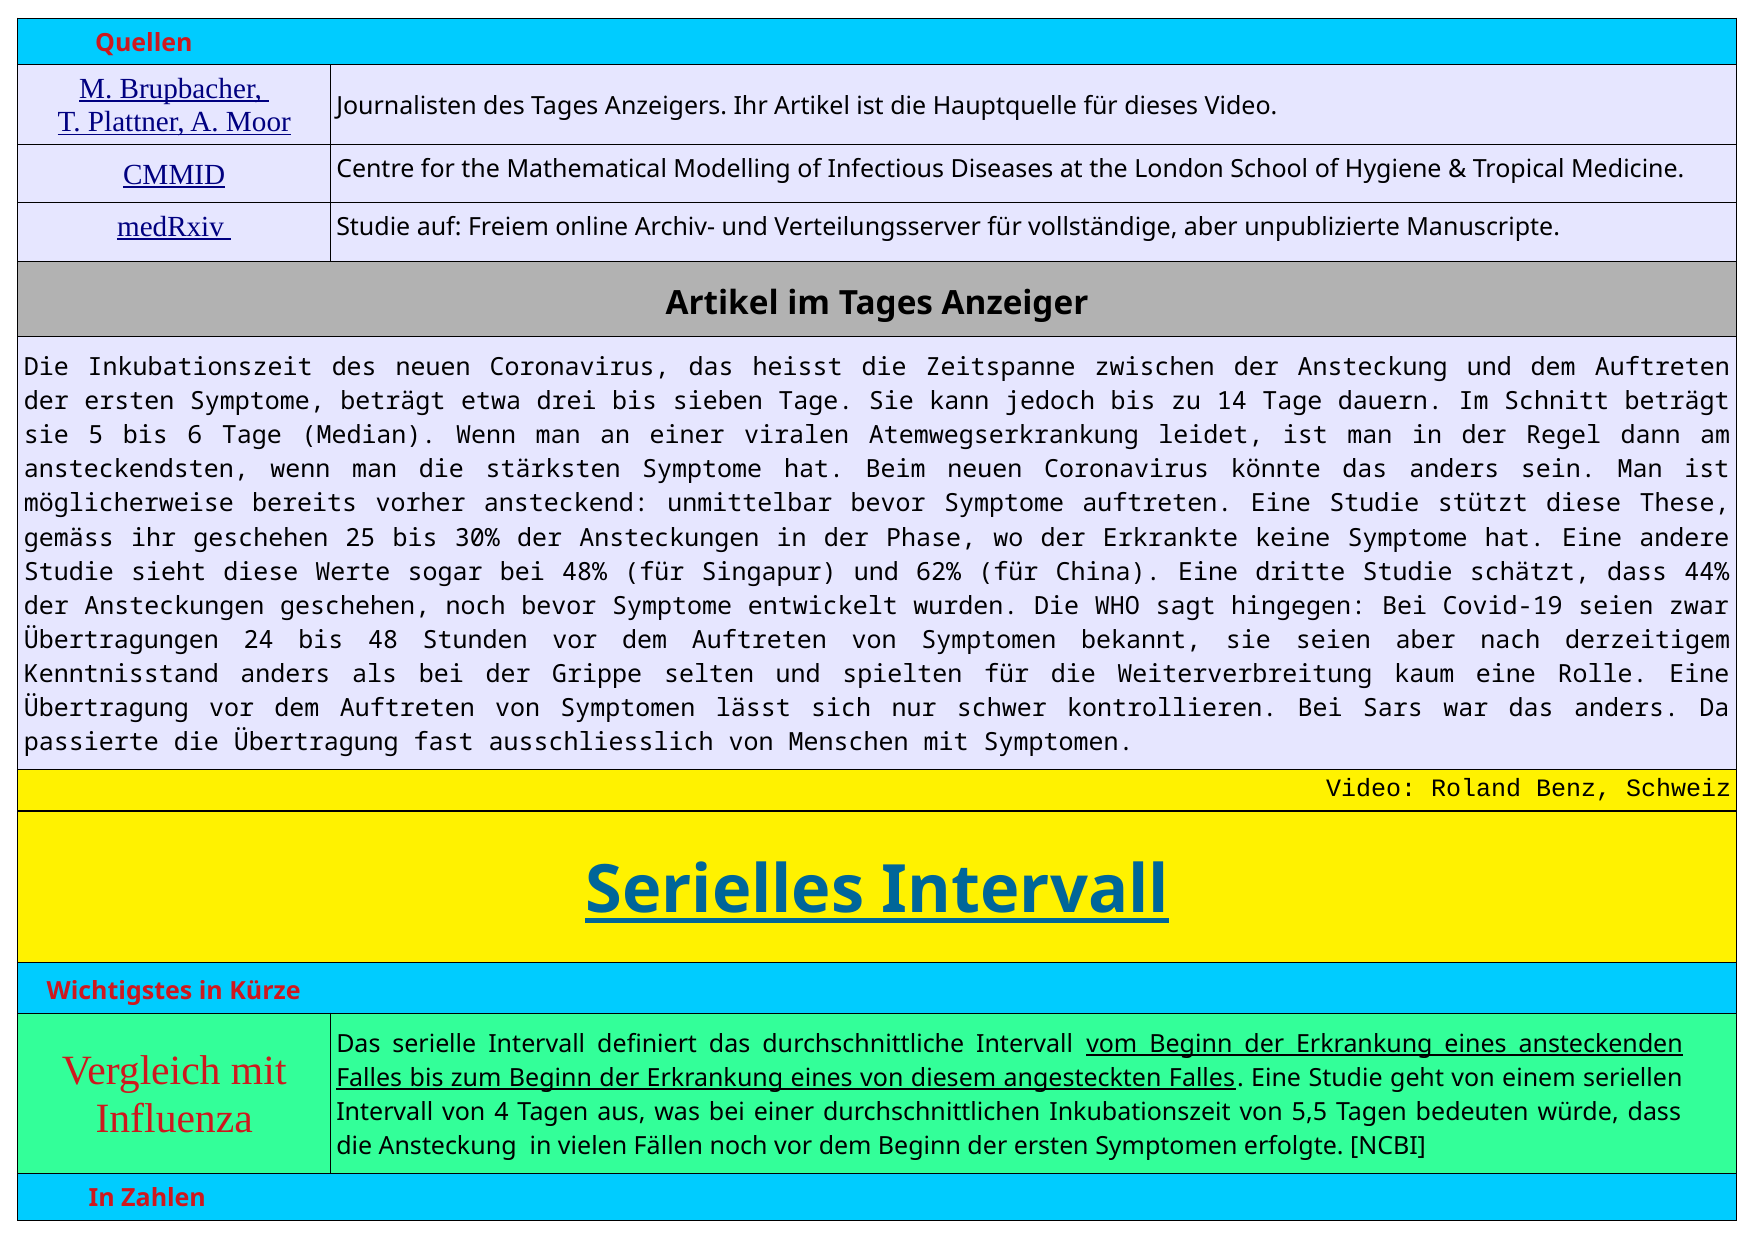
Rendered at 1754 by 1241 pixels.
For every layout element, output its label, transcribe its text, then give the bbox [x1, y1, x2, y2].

table_cell Das serielle Intervall definiert das durchschnittliche Intervall vom Beginn der Erkrankung eines ansteckenden Falles bis zum Beginn der Erkrankung eines von diesem angesteckten Falles. Eine Studie geht von einem seriellen Intervall von 4 Tagen aus, was bei einer durchschnittlichen Inkubationszeit von 5,5 Tagen bedeuten würde, dass die Ansteckung in vielen Fällen noch vor dem Beginn der ersten Symptomen erfolgte. [NCBI] [331, 1014, 1736, 1173]
table_cell Quellen [18, 19, 1736, 64]
table_cell Video: Roland Benz, Schweiz [18, 770, 1736, 810]
table_cell Journalisten des Tages Anzeigers. Ihr Artikel ist die Hauptquelle für dieses Video. [331, 65, 1736, 144]
table_cell Vergleich mit Influenza [18, 1014, 330, 1173]
table_cell M. Brupbacher, T. Plattner, A. Moor [18, 65, 330, 144]
table_cell Centre for the Mathematical Modelling of Infectious Diseases at the London School of Hygiene & Tropical Medicine. [331, 145, 1736, 202]
table_cell Studie auf: Freiem online Archiv- und Verteilungsserver für vollständige, aber unpublizierte Manuscripte. [331, 203, 1736, 261]
table_cell medRxiv [18, 203, 330, 261]
table_cell Artikel im Tages Anzeiger [18, 262, 1736, 336]
table_cell Wichtigstes in Kürze [18, 963, 1736, 1013]
table_cell Die Inkubationszeit des neuen Coronavirus, das heisst die Zeitspanne zwischen der Ansteckung und dem Auftreten der ersten Symptome, beträgt etwa drei bis sieben Tage. Sie kann jedoch bis zu 14 Tage dauern. Im Schnitt beträgt sie 5 bis 6 Tage (Median). Wenn man an einer viralen Atemwegserkrankung leidet, ist man in der Regel dann am ansteckendsten, wenn man die stärksten Symptome hat. Beim neuen Coronavirus könnte das anders sein. Man ist möglicherweise bereits vorher ansteckend: unmittelbar bevor Symptome auftreten. Eine Studie stützt diese These, gemäss ihr geschehen 25 bis 30% der Ansteckungen in der Phase, wo der Erkrankte keine Symptome hat. Eine andere Studie sieht diese Werte sogar bei 48% (für Singapur) und 62% (für China). Eine dritte Studie schätzt, dass 44% der Ansteckungen geschehen, noch bevor Symptome entwickelt wurden. Die WHO sagt hingegen: Bei Covid-19 seien zwar Übertragungen 24 bis 48 Stunden vor dem Auftreten von Symptomen bekannt, sie seien aber nach derzeitigem Kenntnisstand anders als bei der Grippe selten und spielten für die Weiterverbreitung kaum eine Rolle. Eine Übertragung vor dem Auftreten von Symptomen lässt sich nur schwer kontrollieren. Bei Sars war das anders. Da passierte die Übertragung fast ausschliesslich von Menschen mit Symptomen. [18, 337, 1736, 769]
table_header Serielles Intervall [18, 812, 1736, 962]
table_cell In Zahlen [18, 1174, 1736, 1220]
table_cell CMMID [18, 145, 330, 202]
